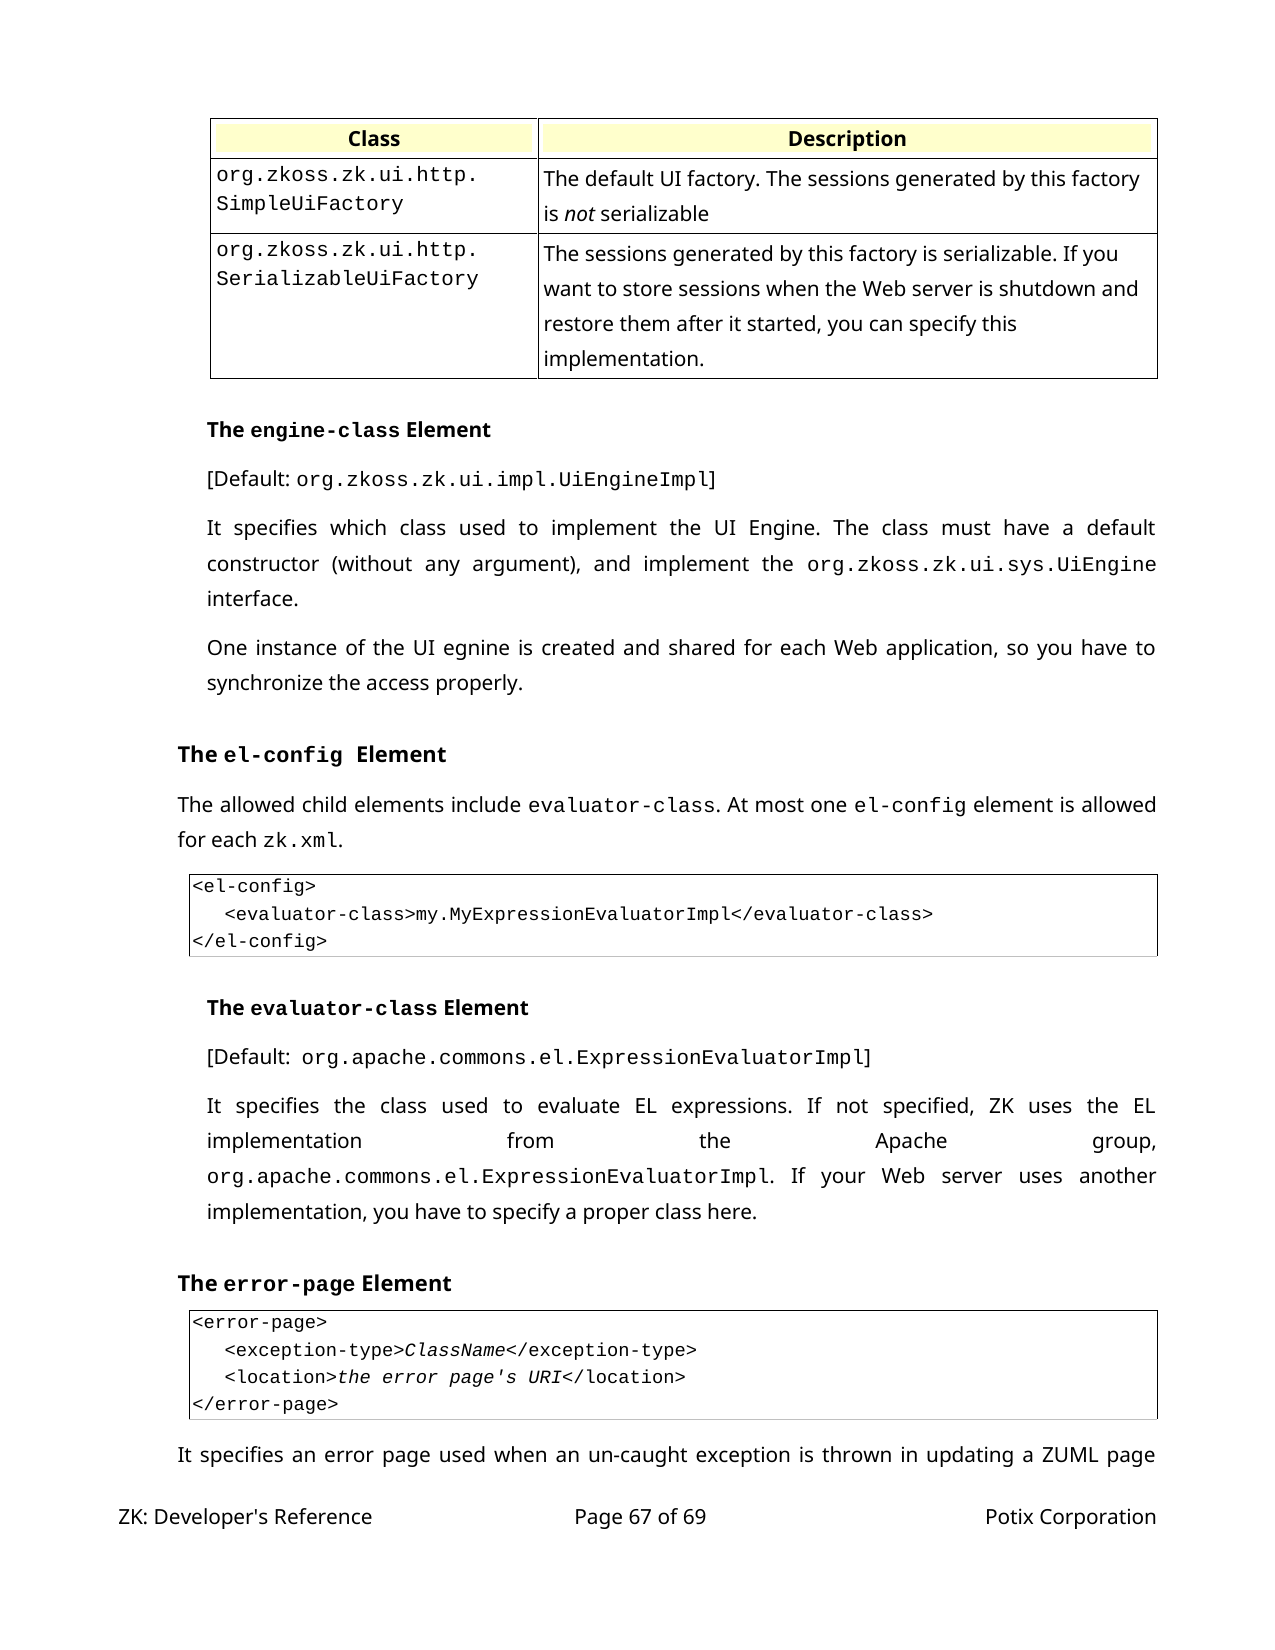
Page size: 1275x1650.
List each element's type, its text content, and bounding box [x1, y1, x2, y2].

table_cell org.zkoss.zk.ui.http. SerializableUiFactory [211, 234, 537, 378]
text [Default: org.zkoss.zk.ui.impl.UiEngineImpl] [207, 464, 1157, 493]
subtitle The engine-class Element [207, 415, 1157, 444]
table_cell The sessions generated by this factory is serializable. If you want to store sessions when the Web server is shutdown and restore them after it started, you can specify this implementation. [539, 234, 1157, 378]
text <evaluator-class>my.MyExpressionEvaluatorImpl</evaluator-class> [190, 902, 1157, 926]
text The allowed child elements include evaluator-class. At most one el-config element is allowed for each zk.xml. [177, 790, 1157, 854]
table_header Class [211, 119, 537, 158]
text [Default: org.apache.commons.el.ExpressionEvaluatorImpl] [207, 1042, 1157, 1070]
text <location>the error page's URI</location> [190, 1364, 1157, 1389]
text It specifies which class used to implement the UI Engine. The class must have a default constructor (without any argument), and implement the org.zkoss.zk.ui.sys.UiEngine interface. [207, 513, 1157, 612]
table_header Description [539, 119, 1157, 158]
table_cell org.zkoss.zk.ui.http. SimpleUiFactory [211, 159, 537, 233]
text </el-config> [190, 929, 1157, 956]
subtitle The el-config Element [177, 739, 1157, 769]
text <el-config> [190, 875, 1157, 899]
text <exception-type>ClassName</exception-type> [190, 1337, 1157, 1362]
text </error-page> [190, 1392, 1157, 1419]
table_cell The default UI factory. The sessions generated by this factory is not serializable [539, 159, 1157, 233]
text One instance of the UI egnine is created and shared for each Web application, so you have to synchronize the access properly. [207, 633, 1157, 696]
subtitle The error-page Element [177, 1268, 1157, 1298]
text <error-page> [190, 1311, 1157, 1334]
subtitle The evaluator-class Element [207, 993, 1157, 1021]
text It specifies the class used to evaluate EL expressions. If not specified, ZK uses the EL implementation from the Apache group, org.apache.commons.el.ExpressionEvaluatorImpl. If your Web server uses another implementation, you have to specify a proper class here. [207, 1091, 1157, 1225]
text It specifies an error page used when an un-caught exception is thrown in updating a ZUML page [177, 1440, 1157, 1468]
